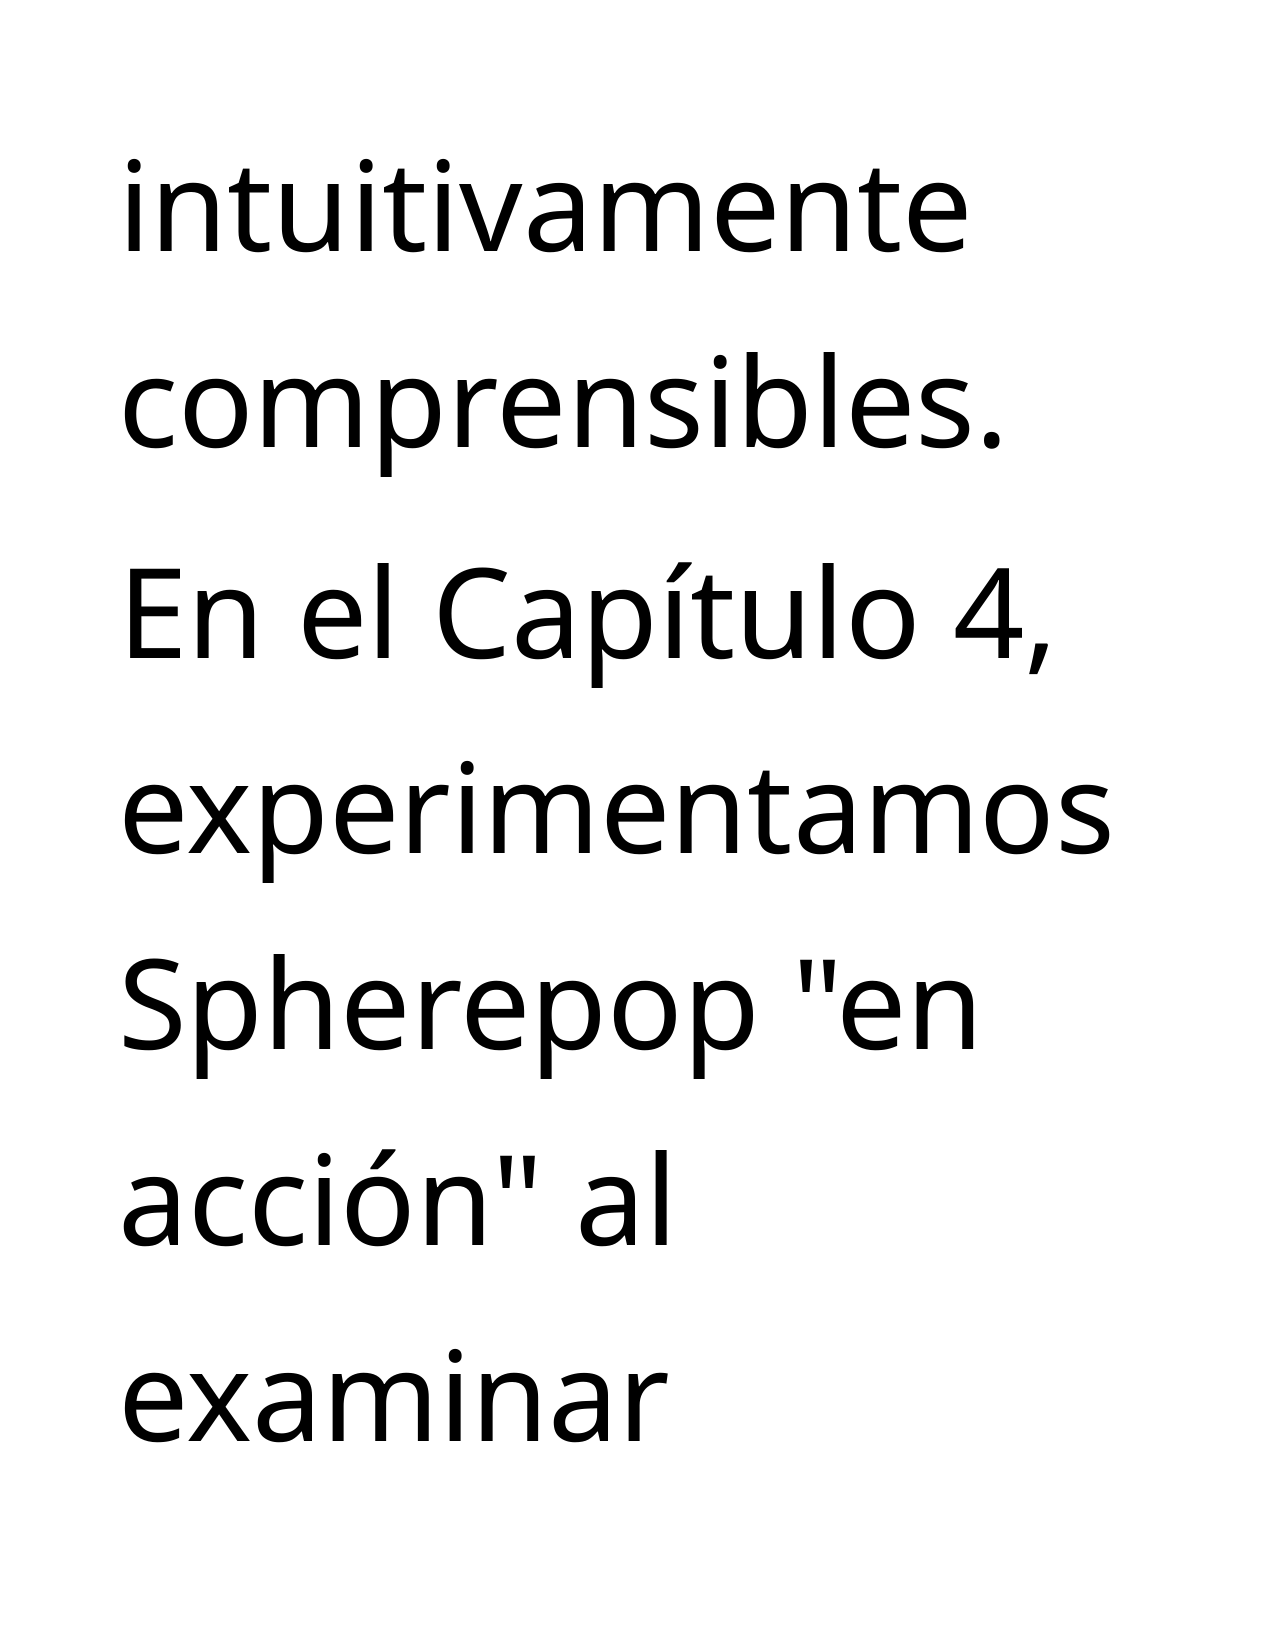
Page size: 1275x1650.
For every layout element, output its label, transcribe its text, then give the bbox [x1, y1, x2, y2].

text En el Capítulo 4, experimentamos Spherepop "en acción" al examinar [118, 524, 1157, 1478]
text intuitivamente comprensibles. [118, 118, 1157, 484]
